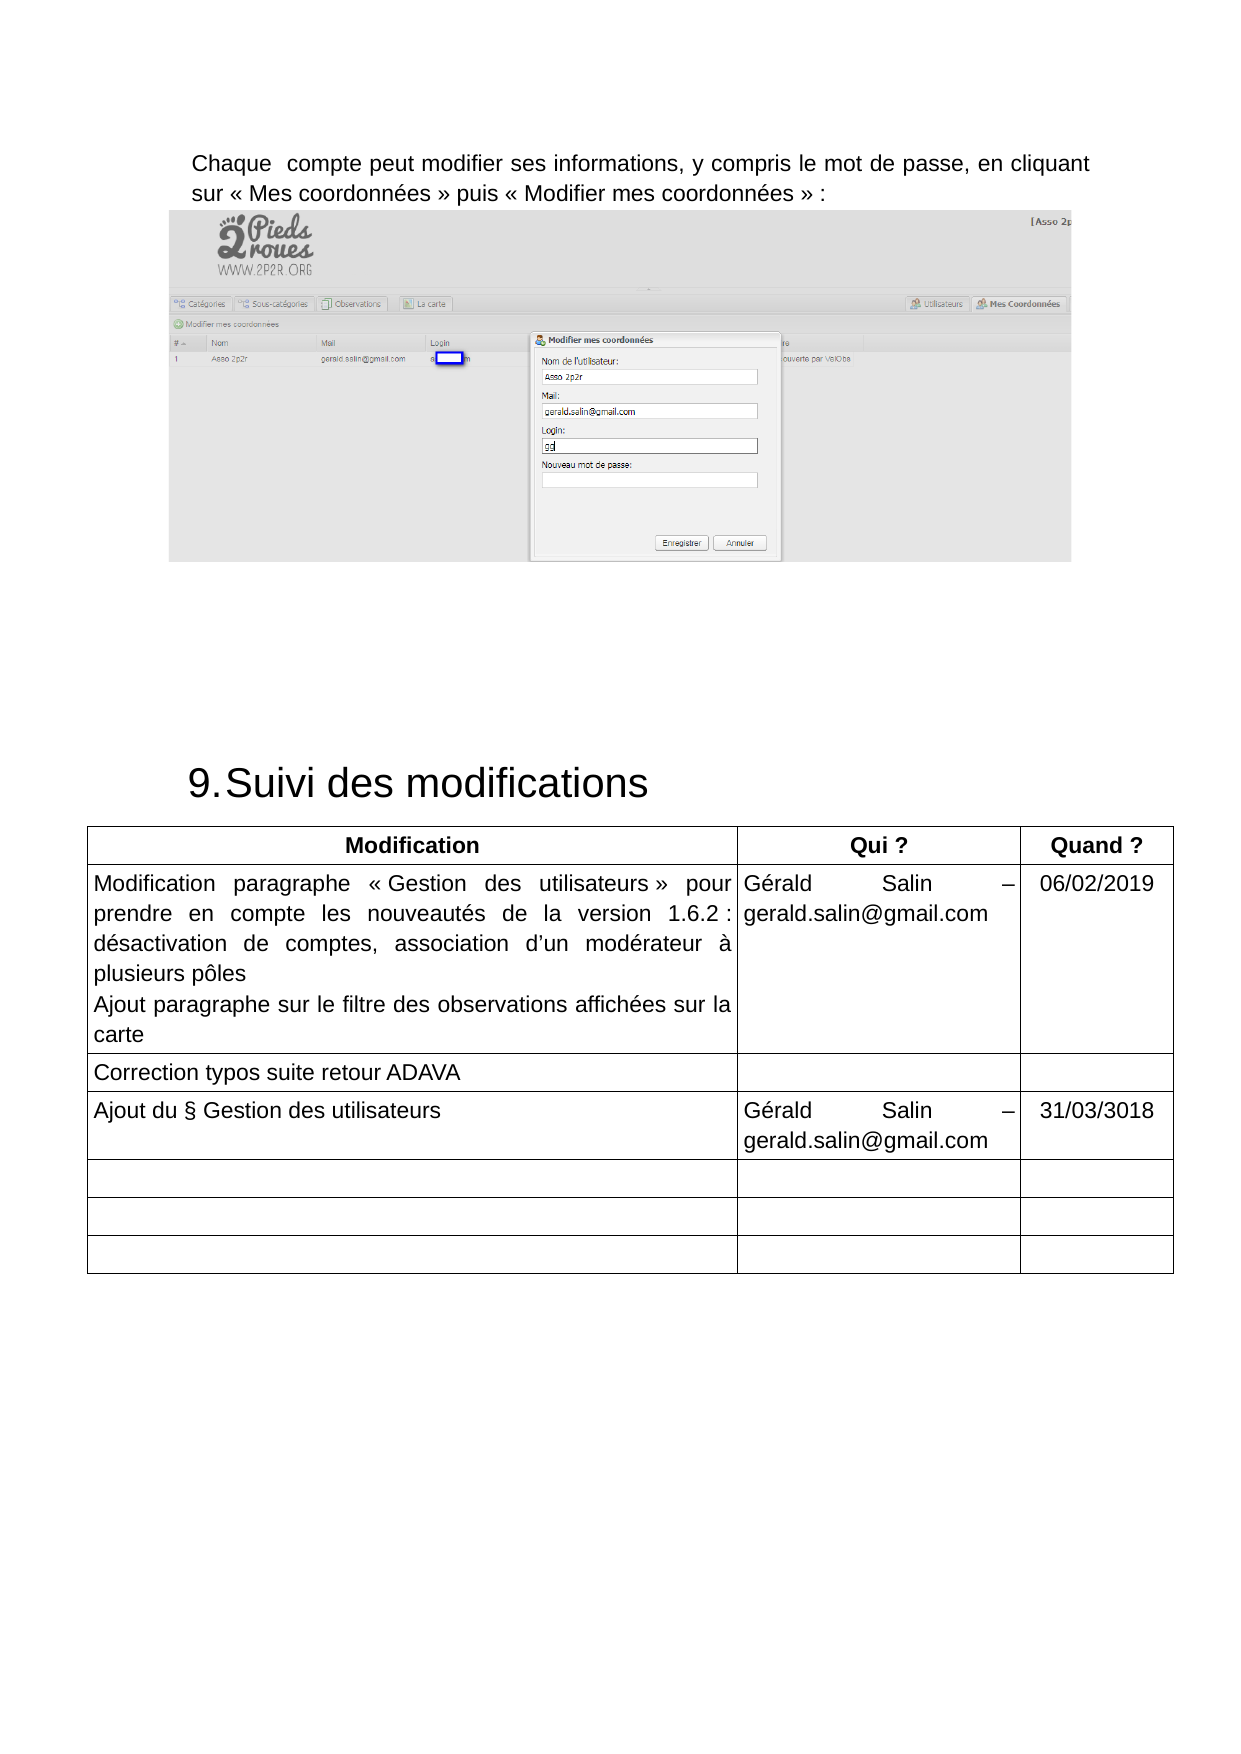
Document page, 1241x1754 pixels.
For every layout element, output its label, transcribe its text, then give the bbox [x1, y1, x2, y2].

table_cell [1021, 1198, 1173, 1235]
table_header Modification [88, 827, 737, 864]
table_cell Gérald Salin – gerald.salin@gmail.com [738, 1092, 1020, 1159]
table_cell Correction typos suite retour ADAVA [88, 1054, 737, 1091]
table_cell 06/02/2019 [1021, 865, 1173, 1053]
table_cell [88, 1198, 737, 1235]
table_header Qui ? [738, 827, 1020, 864]
table_cell [738, 1236, 1020, 1273]
table_cell [1021, 1236, 1173, 1273]
text Chaque compte peut modifier ses informations, y compris le mot de passe, en cliquant sur « Mes coordonnées » puis « Modifier mes coordonnées » : [191, 150, 1090, 207]
table_cell 31/03/3018 [1021, 1092, 1173, 1159]
table_cell [1021, 1054, 1173, 1091]
table_cell [88, 1236, 737, 1273]
table_cell Ajout du § Gestion des utilisateurs [88, 1092, 737, 1159]
table_cell [88, 1160, 737, 1197]
table_cell [738, 1160, 1020, 1197]
table_cell Modification paragraphe « Gestion des utilisateurs » pour prendre en compte les nouveautés de la version 1.6.2 : désactivation de comptes, association d’un modérateur à plusieurs pôles Ajout paragraphe sur le filtre des observations affichées sur la carte [88, 865, 737, 1053]
picture [168, 210, 1072, 562]
table_cell [738, 1054, 1020, 1091]
table_cell [1021, 1160, 1173, 1197]
table_cell [738, 1198, 1020, 1235]
table_header Quand ? [1021, 827, 1173, 864]
subtitle Suivi des modifications [187, 758, 1090, 806]
table_cell Gérald Salin – gerald.salin@gmail.com [738, 865, 1020, 1053]
